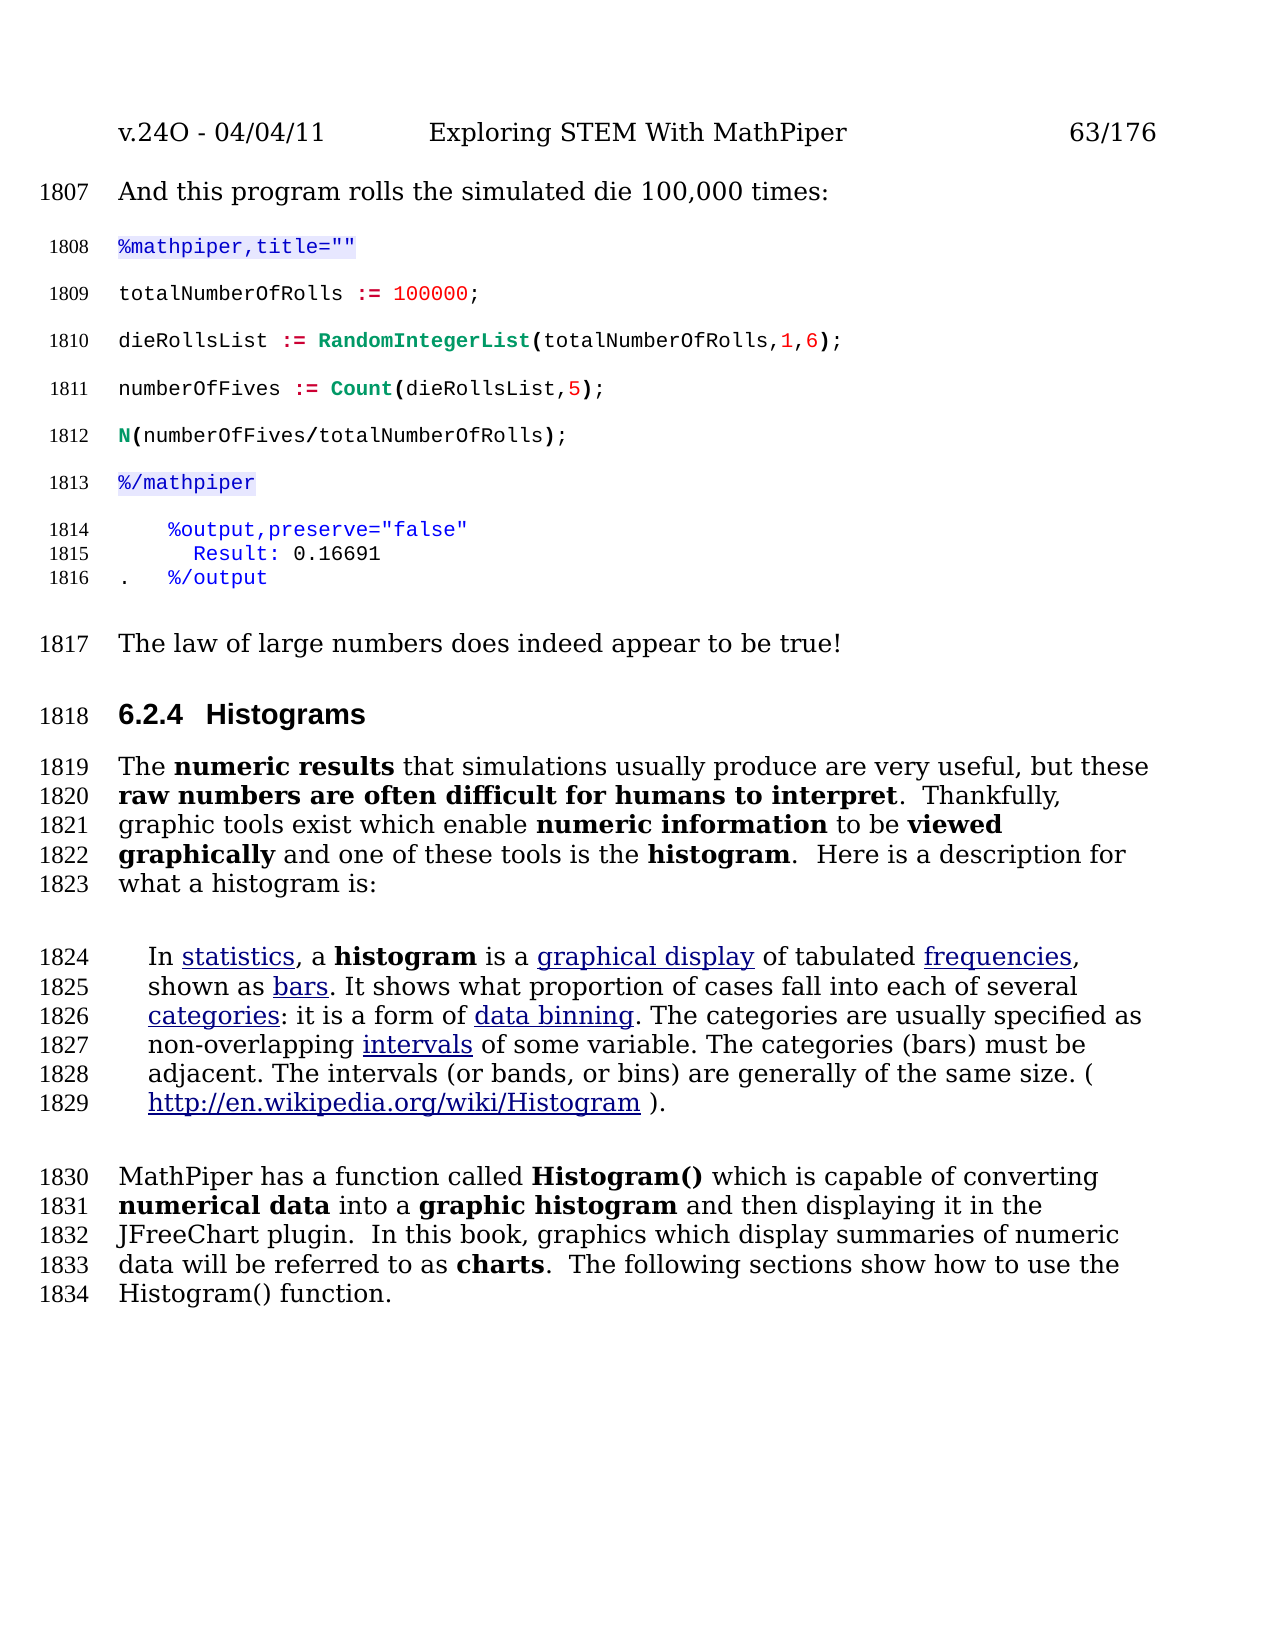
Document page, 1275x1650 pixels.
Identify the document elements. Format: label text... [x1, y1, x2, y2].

text numberOfFives := Count(dieRollsList,5); [118, 377, 1157, 401]
text And this program rolls the simulated die 100,000 times: [118, 177, 1157, 206]
text . %/output [118, 567, 1157, 590]
text %mathpiper,title="" [118, 236, 1157, 259]
text The numeric results that simulations usually produce are very useful, but these raw numbers are often difficult for humans to interpret. Thankfully, graphic tools exist which enable numeric information to be viewed graphically and one of these tools is the histogram. Here is a description for what a histogram is: [118, 751, 1157, 898]
text N(numberOfFives/totalNumberOfRolls); [118, 425, 1157, 448]
text In statistics, a histogram is a graphical display of tabulated frequencies, shown as bars. It shows what proportion of cases fall into each of several categories: it is a form of data binning. The categories are usually specified as non-overlapping intervals of some variable. The categories (bars) must be adjacent. The intervals (or bands, or bins) are generally of the same size. ( http://en.wikipedia.org/wiki/Histogram ). [148, 942, 1157, 1117]
text Result: 0.16691 [118, 543, 1157, 567]
subtitle Histograms [118, 697, 1157, 731]
text dieRollsList := RandomIntegerList(totalNumberOfRolls,1,6); [118, 330, 1157, 354]
text The law of large numbers does indeed appear to be true! [118, 629, 1157, 658]
text %/mathpiper [118, 472, 1157, 496]
text %output,preserve="false" [118, 519, 1157, 543]
text totalNumberOfRolls := 100000; [118, 283, 1157, 307]
text MathPiper has a function called Histogram() which is capable of converting numerical data into a graphic histogram and then displaying it in the JFreeChart plugin. In this book, graphics which display summaries of numeric data will be referred to as charts. The following sections show how to use the Histogram() function. [118, 1162, 1157, 1308]
